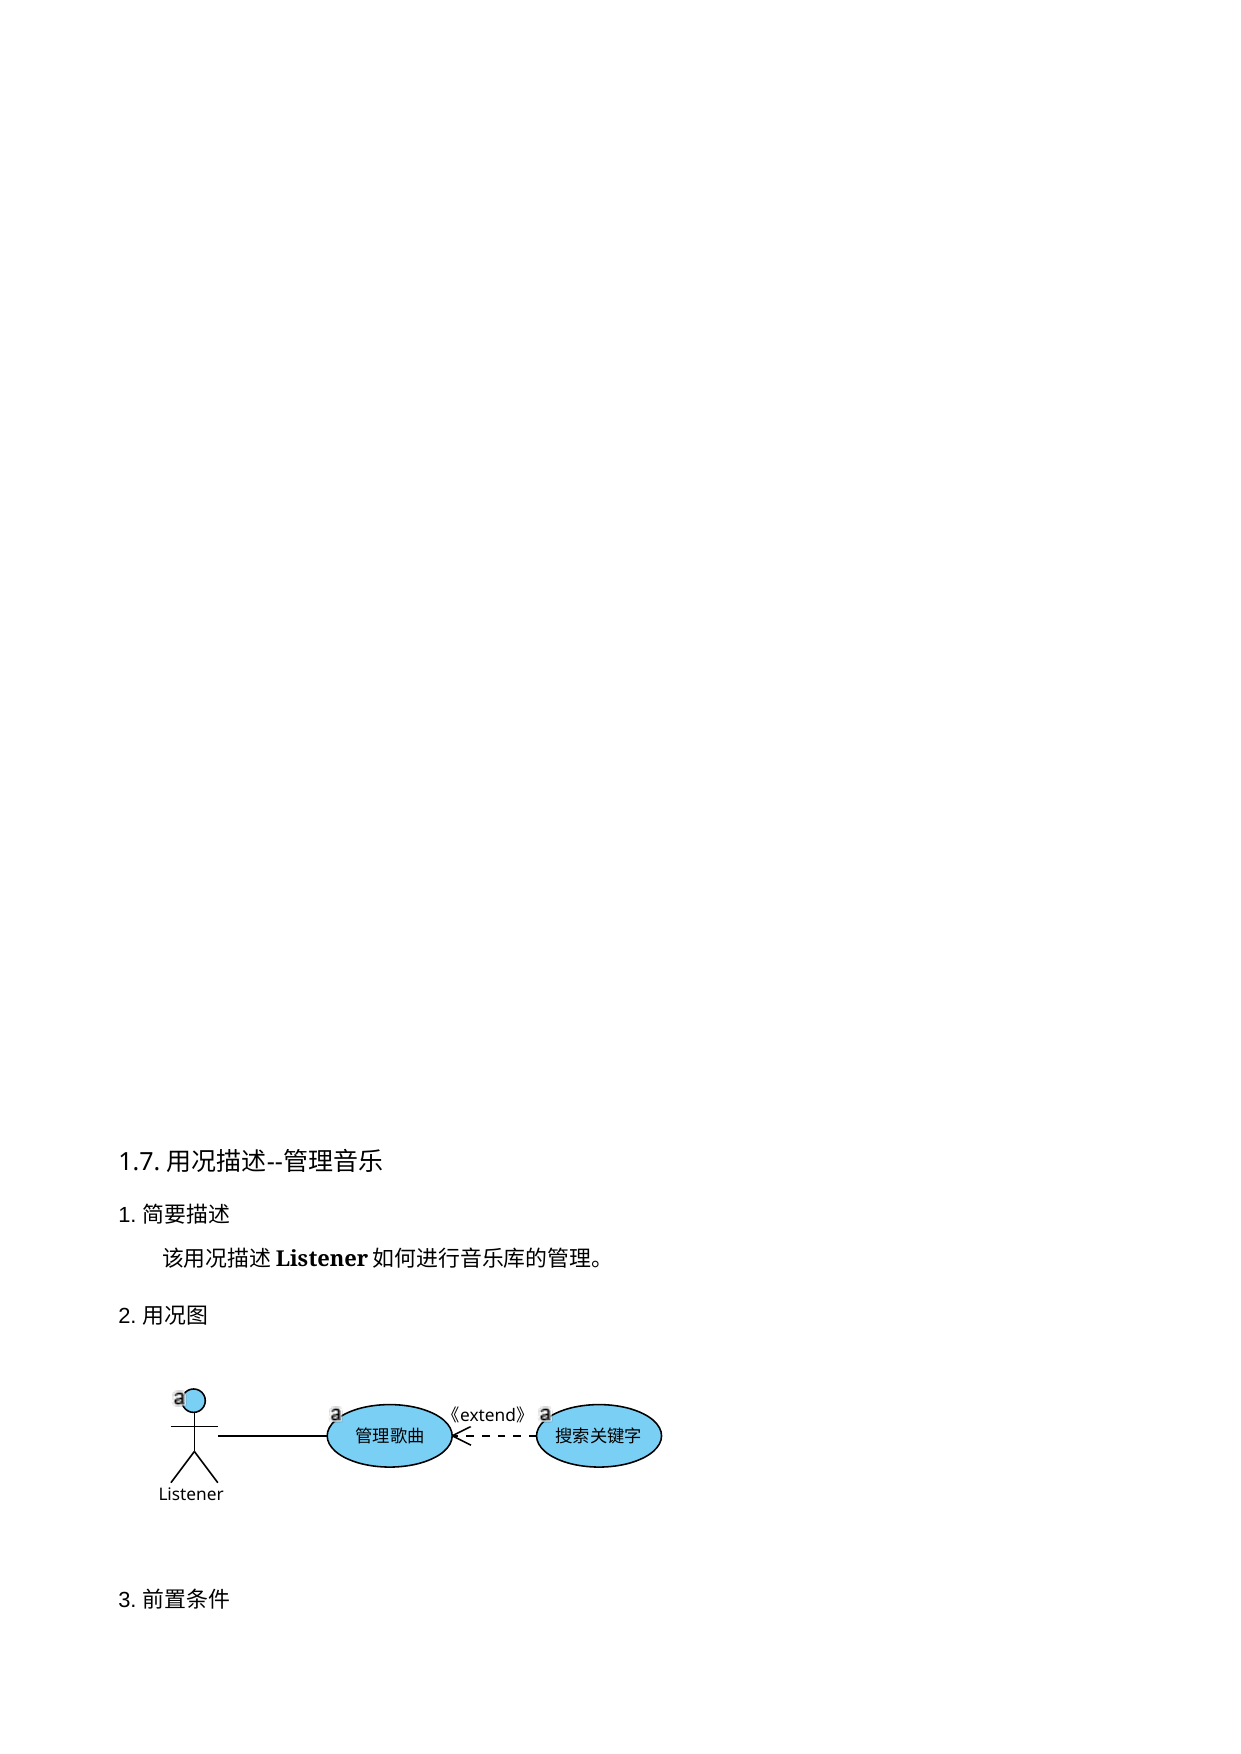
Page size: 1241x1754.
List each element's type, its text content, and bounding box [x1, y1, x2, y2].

subtitle 简要描述 [118, 1197, 1122, 1229]
subtitle 前置条件 [118, 1582, 1122, 1613]
subtitle 用况描述--管理音乐 [118, 1142, 1122, 1178]
subtitle 用况图 [118, 1298, 1122, 1329]
text 该用况描述Listener如何进行音乐库的管理。 [118, 1241, 1122, 1273]
